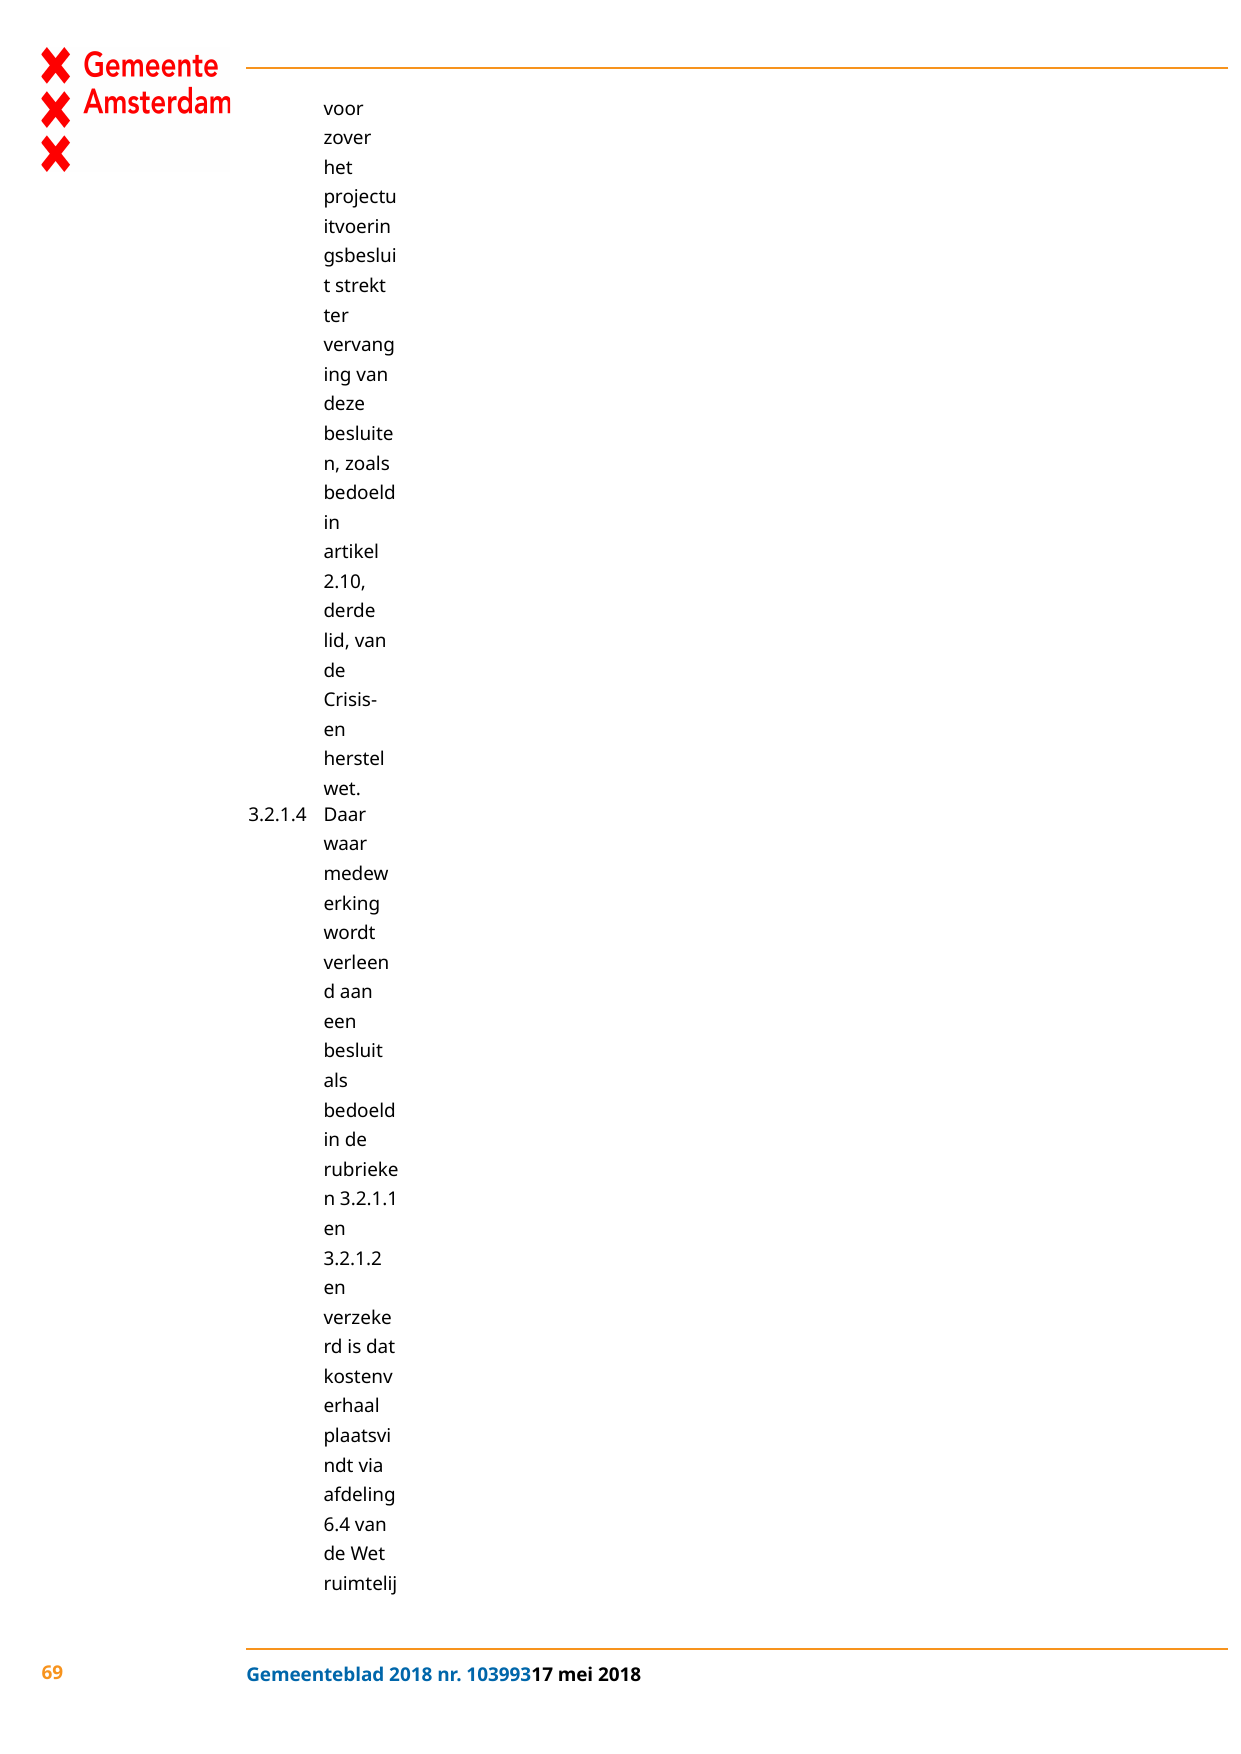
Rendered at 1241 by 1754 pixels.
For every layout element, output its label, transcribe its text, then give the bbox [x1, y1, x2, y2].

table_cell voor zover het projectuitvoeringsbesluit strekt ter vervanging van deze besluiten, zoals bedoeld in artikel 2.10, derde lid, van de Crisis- en herstelwet. [323, 95, 398, 801]
table_cell [248, 95, 323, 801]
table_cell [399, 95, 474, 801]
table_cell Daar waar medewerking wordt verleend aan een besluit als bedoeld in de rubrieken 3.2.1.1 en 3.2.1.2 en verzekerd is dat kostenverhaal plaatsvindt via afdeling 6.4 van de Wet ruimtelij [323, 801, 398, 1596]
picture [41, 47, 231, 172]
table_cell [625, 801, 700, 1596]
table_cell [549, 95, 624, 801]
table_cell [474, 801, 549, 1596]
table_cell 3.2.1.4 [248, 801, 323, 1596]
table_cell [399, 801, 474, 1596]
table_cell [549, 801, 624, 1596]
table_cell [474, 95, 549, 801]
table_cell [625, 95, 700, 801]
